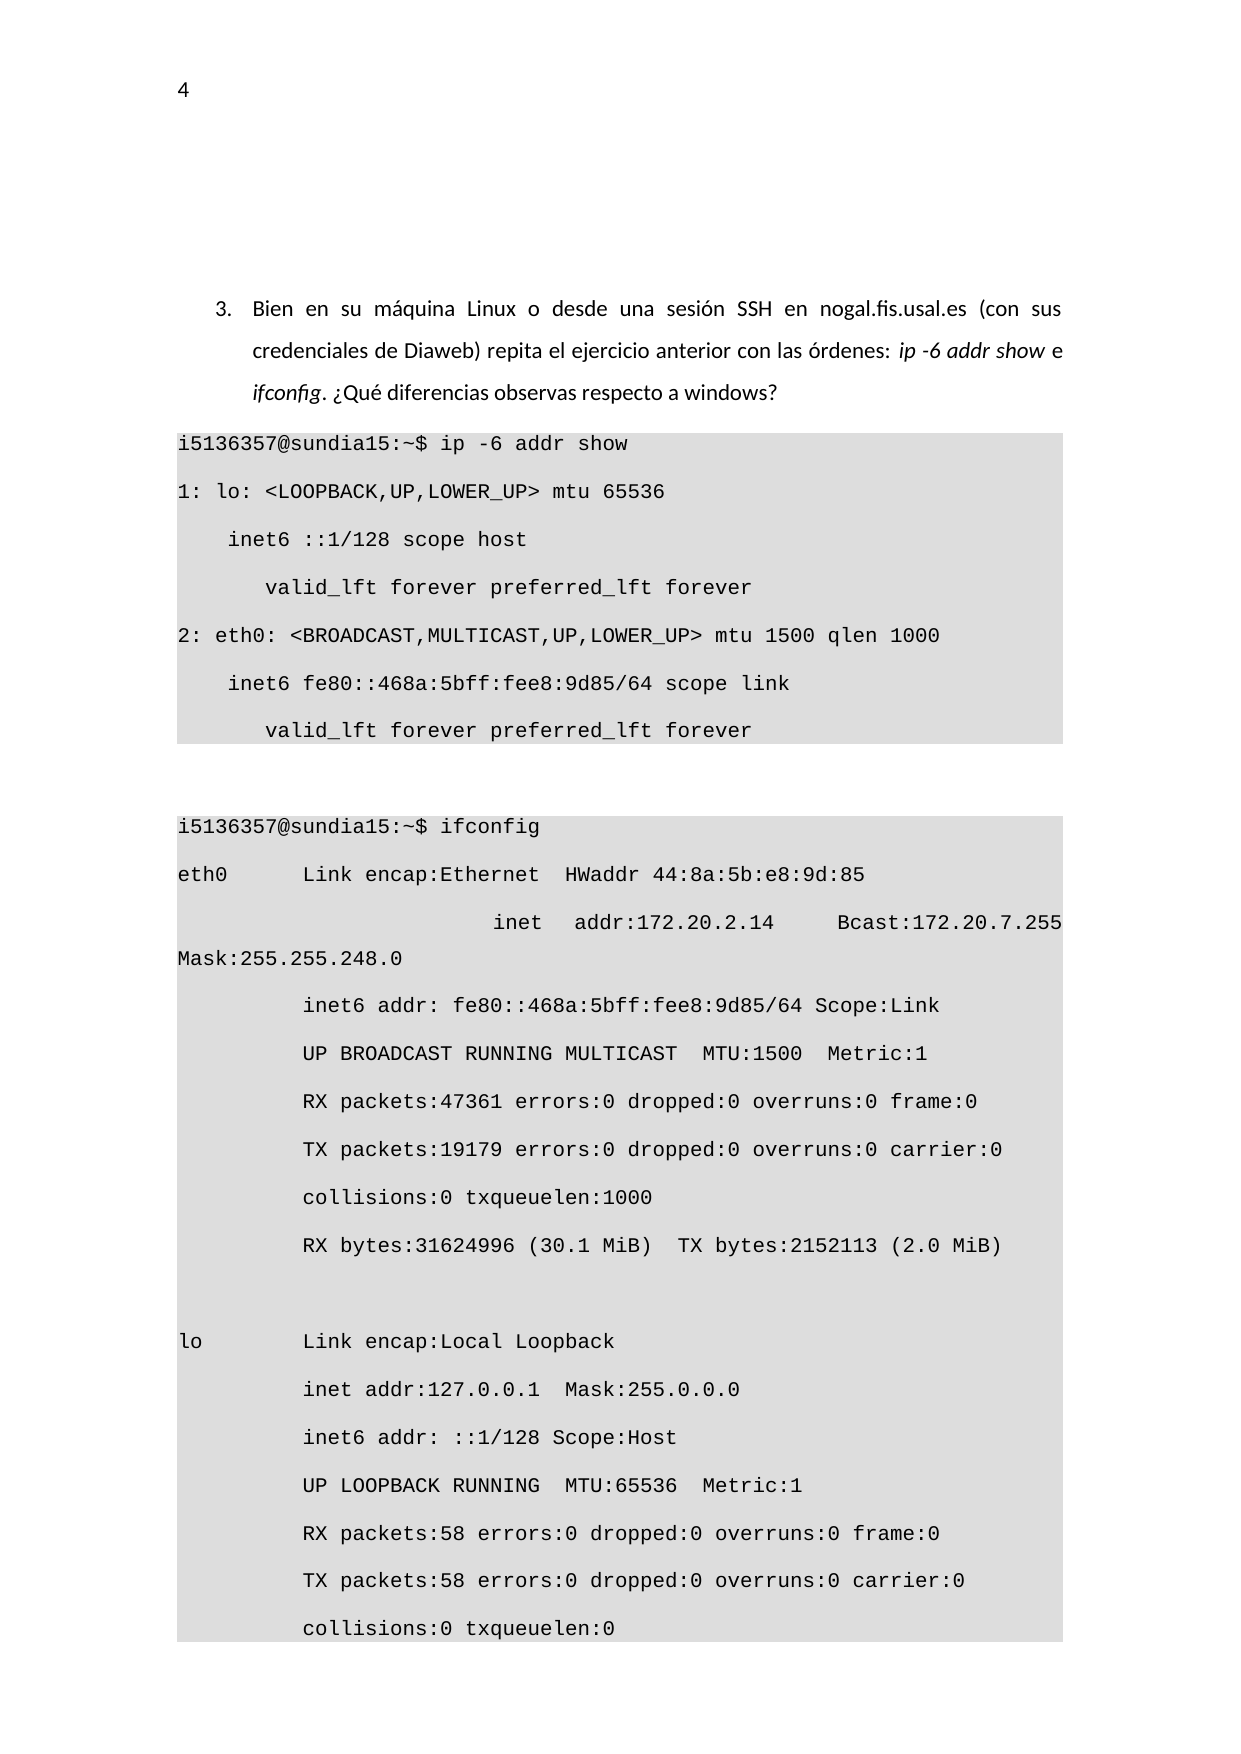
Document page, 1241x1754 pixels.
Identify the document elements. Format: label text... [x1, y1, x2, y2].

text inet addr:172.20.2.14 Bcast:172.20.7.255 Mask:255.255.248.0 [177, 912, 1063, 971]
text inet6 addr: ::1/128 Scope:Host [177, 1427, 1063, 1450]
text UP BROADCAST RUNNING MULTICAST MTU:1500 Metric:1 [177, 1043, 1063, 1067]
text i5136357@sundia15:~$ ip -6 addr show [177, 433, 1063, 457]
text collisions:0 txqueuelen:1000 [177, 1187, 1063, 1211]
text RX packets:58 errors:0 dropped:0 overruns:0 frame:0 [177, 1522, 1063, 1546]
text RX packets:47361 errors:0 dropped:0 overruns:0 frame:0 [177, 1091, 1063, 1115]
text lo Link encap:Local Loopback [177, 1331, 1063, 1354]
text eth0 Link encap:Ethernet HWaddr 44:8a:5b:e8:9d:85 [177, 864, 1063, 888]
text valid_lft forever preferred_lft forever [177, 720, 1063, 744]
text collisions:0 txqueuelen:0 [177, 1618, 1063, 1642]
text valid_lft forever preferred_lft forever [177, 577, 1063, 600]
text inet addr:127.0.0.1 Mask:255.0.0.0 [177, 1379, 1063, 1402]
text i5136357@sundia15:~$ ifconfig [177, 816, 1063, 840]
text TX packets:58 errors:0 dropped:0 overruns:0 carrier:0 [177, 1570, 1063, 1594]
text 2: eth0: <BROADCAST,MULTICAST,UP,LOWER_UP> mtu 1500 qlen 1000 [177, 624, 1063, 648]
text TX packets:19179 errors:0 dropped:0 overruns:0 carrier:0 [177, 1139, 1063, 1163]
text RX bytes:31624996 (30.1 MiB) TX bytes:2152113 (2.0 MiB) [177, 1235, 1063, 1259]
text inet6 fe80::468a:5bff:fee8:9d85/64 scope link [177, 672, 1063, 696]
text inet6 addr: fe80::468a:5bff:fee8:9d85/64 Scope:Link [177, 995, 1063, 1019]
list Bien en su máquina Linux o desde una sesión SSH en nogal.fis.usal.es (con sus credenciales de Diaweb) repita el ejercicio anterior con las órdenes: ip -6 addr show e ifconfig. ¿Qué diferencias observas respecto a windows? [215, 294, 1063, 406]
text UP LOOPBACK RUNNING MTU:65536 Metric:1 [177, 1474, 1063, 1498]
text inet6 ::1/128 scope host [177, 529, 1063, 552]
text 1: lo: <LOOPBACK,UP,LOWER_UP> mtu 65536 [177, 481, 1063, 504]
